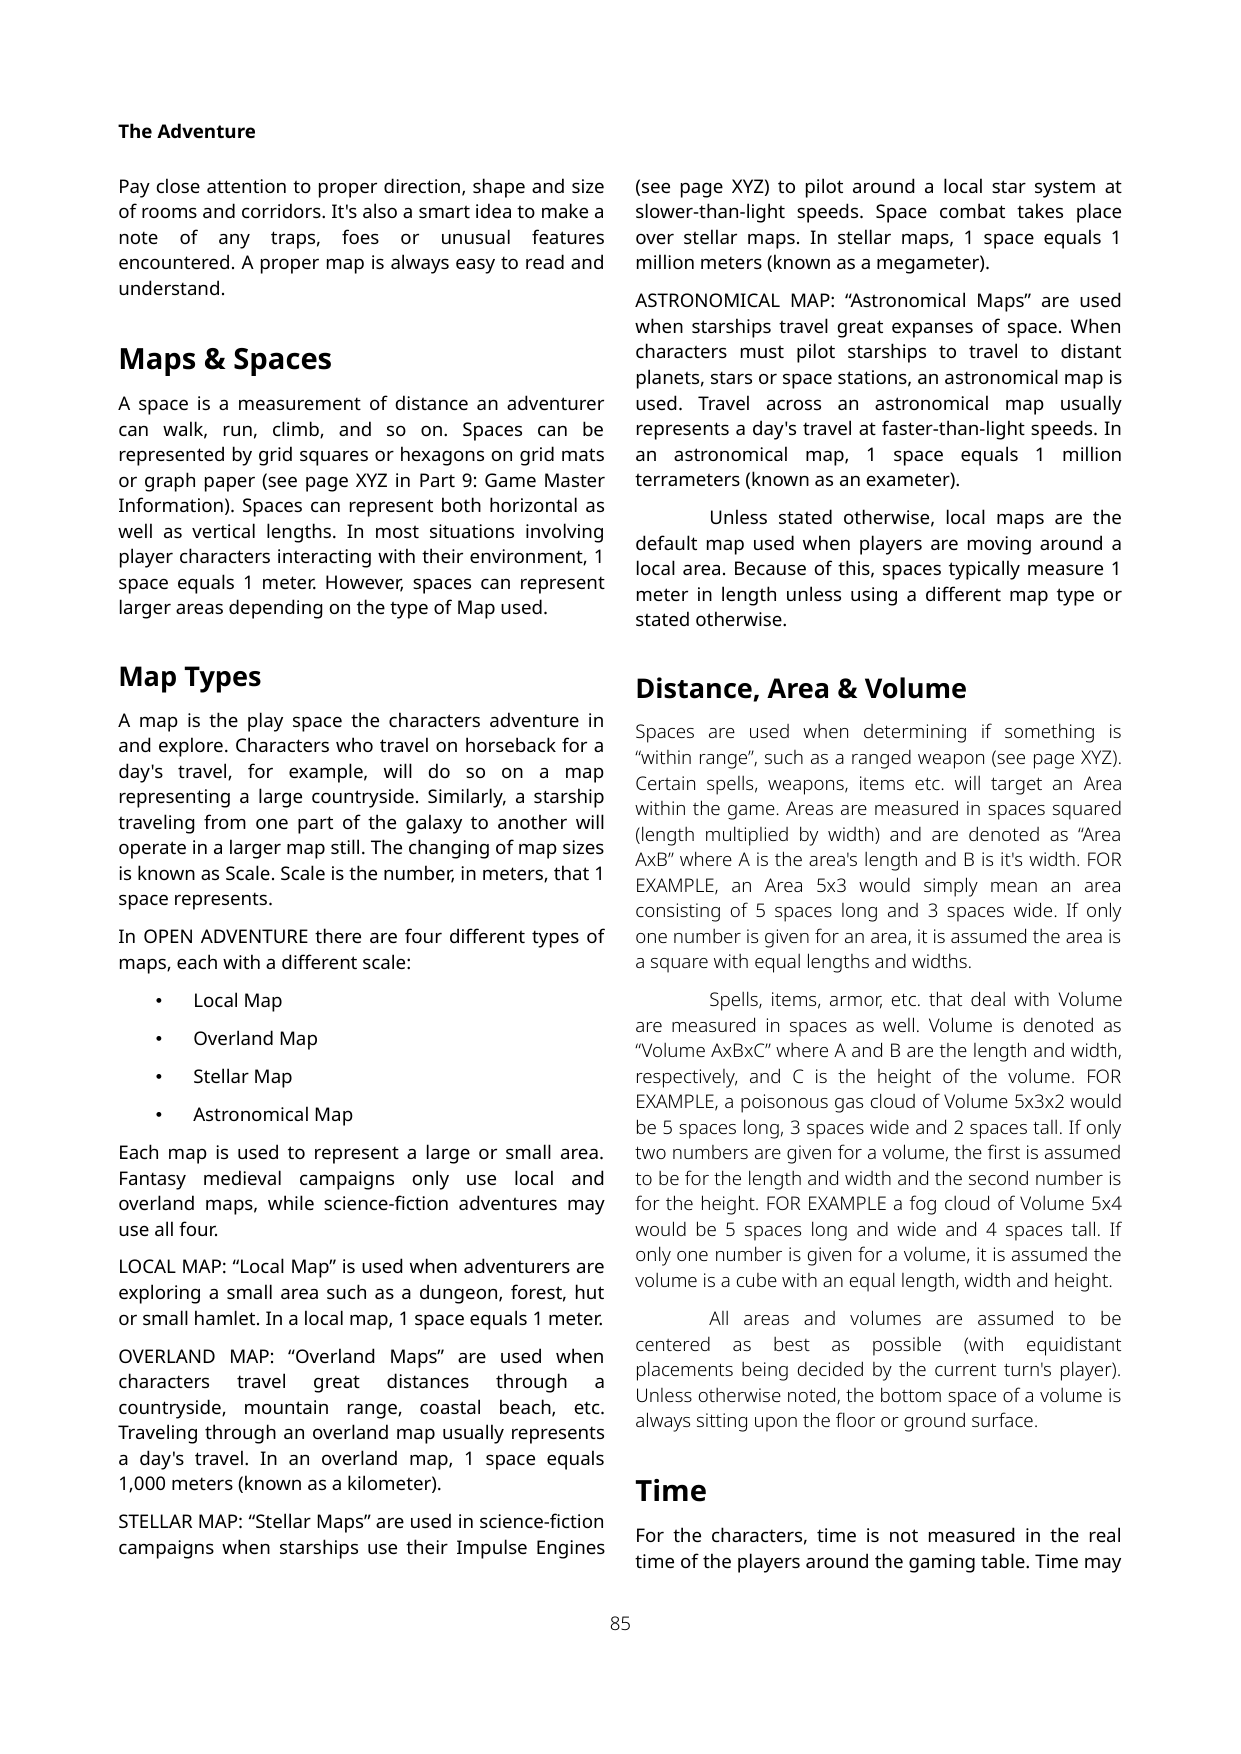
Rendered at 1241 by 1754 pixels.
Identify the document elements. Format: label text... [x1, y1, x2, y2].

text For the characters, time is not measured in the real time of the players around the gaming table. Time may [635, 1523, 1122, 1574]
text OVERLAND MAP: “Overland Maps” are used when characters travel great distances through a countryside, mountain range, coastal beach, etc. Traveling through an overland map usually represents a day's travel. In an overland map, 1 space equals 1,000 meters (known as a kilometer). [118, 1343, 605, 1496]
list Overland Map [156, 1025, 605, 1051]
text LOCAL MAP: “Local Map” is used when adventurers are exploring a small area such as a dungeon, forest, hut or small hamlet. In a local map, 1 space equals 1 meter. [118, 1254, 605, 1330]
text All areas and volumes are assumed to be centered as best as possible (with equidistant placements being decided by the current turn's player). Unless otherwise noted, the bottom space of a volume is always sitting upon the floor or ground surface. [635, 1305, 1122, 1433]
subtitle Map Types [118, 658, 605, 694]
subtitle Distance, Area & Volume [635, 669, 1122, 706]
list Astronomical Map [156, 1101, 605, 1127]
text In OPEN ADVENTURE there are four different types of maps, each with a different scale: [118, 924, 605, 975]
text STELLAR MAP: “Stellar Maps” are used in science-fiction campaigns when starships use their Impulse Engines [118, 1508, 605, 1559]
text Unless stated otherwise, local maps are the default map used when players are moving around a local area. Because of this, spaces typically measure 1 meter in length unless using a different map type or stated otherwise. [635, 504, 1122, 632]
text ASTRONOMICAL MAP: “Astronomical Maps” are used when starships travel great expanses of space. When characters must pilot starships to travel to distant planets, stars or space stations, an astronomical map is used. Travel across an astronomical map usually represents a day's travel at faster-than-light speeds. In an astronomical map, 1 space equals 1 million terrameters (known as an exameter). [635, 288, 1122, 492]
text A space is a measurement of distance an adventurer can walk, run, climb, and so on. Spaces can be represented by grid squares or hexagons on grid mats or graph paper (see page XYZ in Part 9: Game Master Information). Spaces can represent both horizontal as well as vertical lengths. In most situations involving player characters interacting with their environment, 1 space equals 1 meter. However, spaces can represent larger areas depending on the type of Map used. [118, 390, 605, 620]
list Stellar Map [156, 1063, 605, 1089]
text Spaces are used when determining if something is “within range”, such as a ranged weapon (see page XYZ). Certain spells, weapons, items etc. will target an Area within the game. Areas are measured in spaces squared (length multiplied by width) and are denoted as “Area AxB” where A is the area's length and B is it's width. FOR EXAMPLE, an Area 5x3 would simply mean an area consisting of 5 spaces long and 3 spaces wide. If only one number is given for an area, it is assumed the area is a square with equal lengths and widths. [635, 719, 1122, 974]
text Spells, items, armor, etc. that deal with Volume are measured in spaces as well. Volume is denoted as “Volume AxBxC” where A and B are the length and width, respectively, and C is the height of the volume. FOR EXAMPLE, a poisonous gas cloud of Volume 5x3x2 would be 5 spaces long, 3 spaces wide and 2 spaces tall. If only two numbers are given for a volume, the first is assumed to be for the length and width and the second number is for the height. FOR EXAMPLE a fog cloud of Volume 5x4 would be 5 spaces long and wide and 4 spaces tall. If only one number is given for a volume, it is assumed the volume is a cube with an equal length, width and height. [635, 987, 1122, 1293]
text A map is the play space the characters adventure in and explore. Characters who travel on horseback for a day's travel, for example, will do so on a map representing a large countryside. Similarly, a starship traveling from one part of the galaxy to another will operate in a larger map still. The changing of map sizes is known as Scale. Scale is the number, in meters, that 1 space represents. [118, 707, 605, 911]
text (see page XYZ) to pilot around a local star system at slower-than-light speeds. Space combat takes place over stellar maps. In stellar maps, 1 space equals 1 million meters (known as a megameter). [635, 173, 1122, 275]
list Local Map [156, 987, 605, 1013]
text Pay close attention to proper direction, shape and size of rooms and corridors. It's also a smart idea to make a note of any traps, foes or unusual features encountered. A proper map is always easy to read and understand. [118, 173, 605, 301]
subtitle Maps & Spaces [118, 338, 605, 378]
text Each map is used to represent a large or small area. Fantasy medieval campaigns only use local and overland maps, while science-fiction adventures may use all four. [118, 1139, 605, 1241]
subtitle Time [635, 1470, 1122, 1510]
